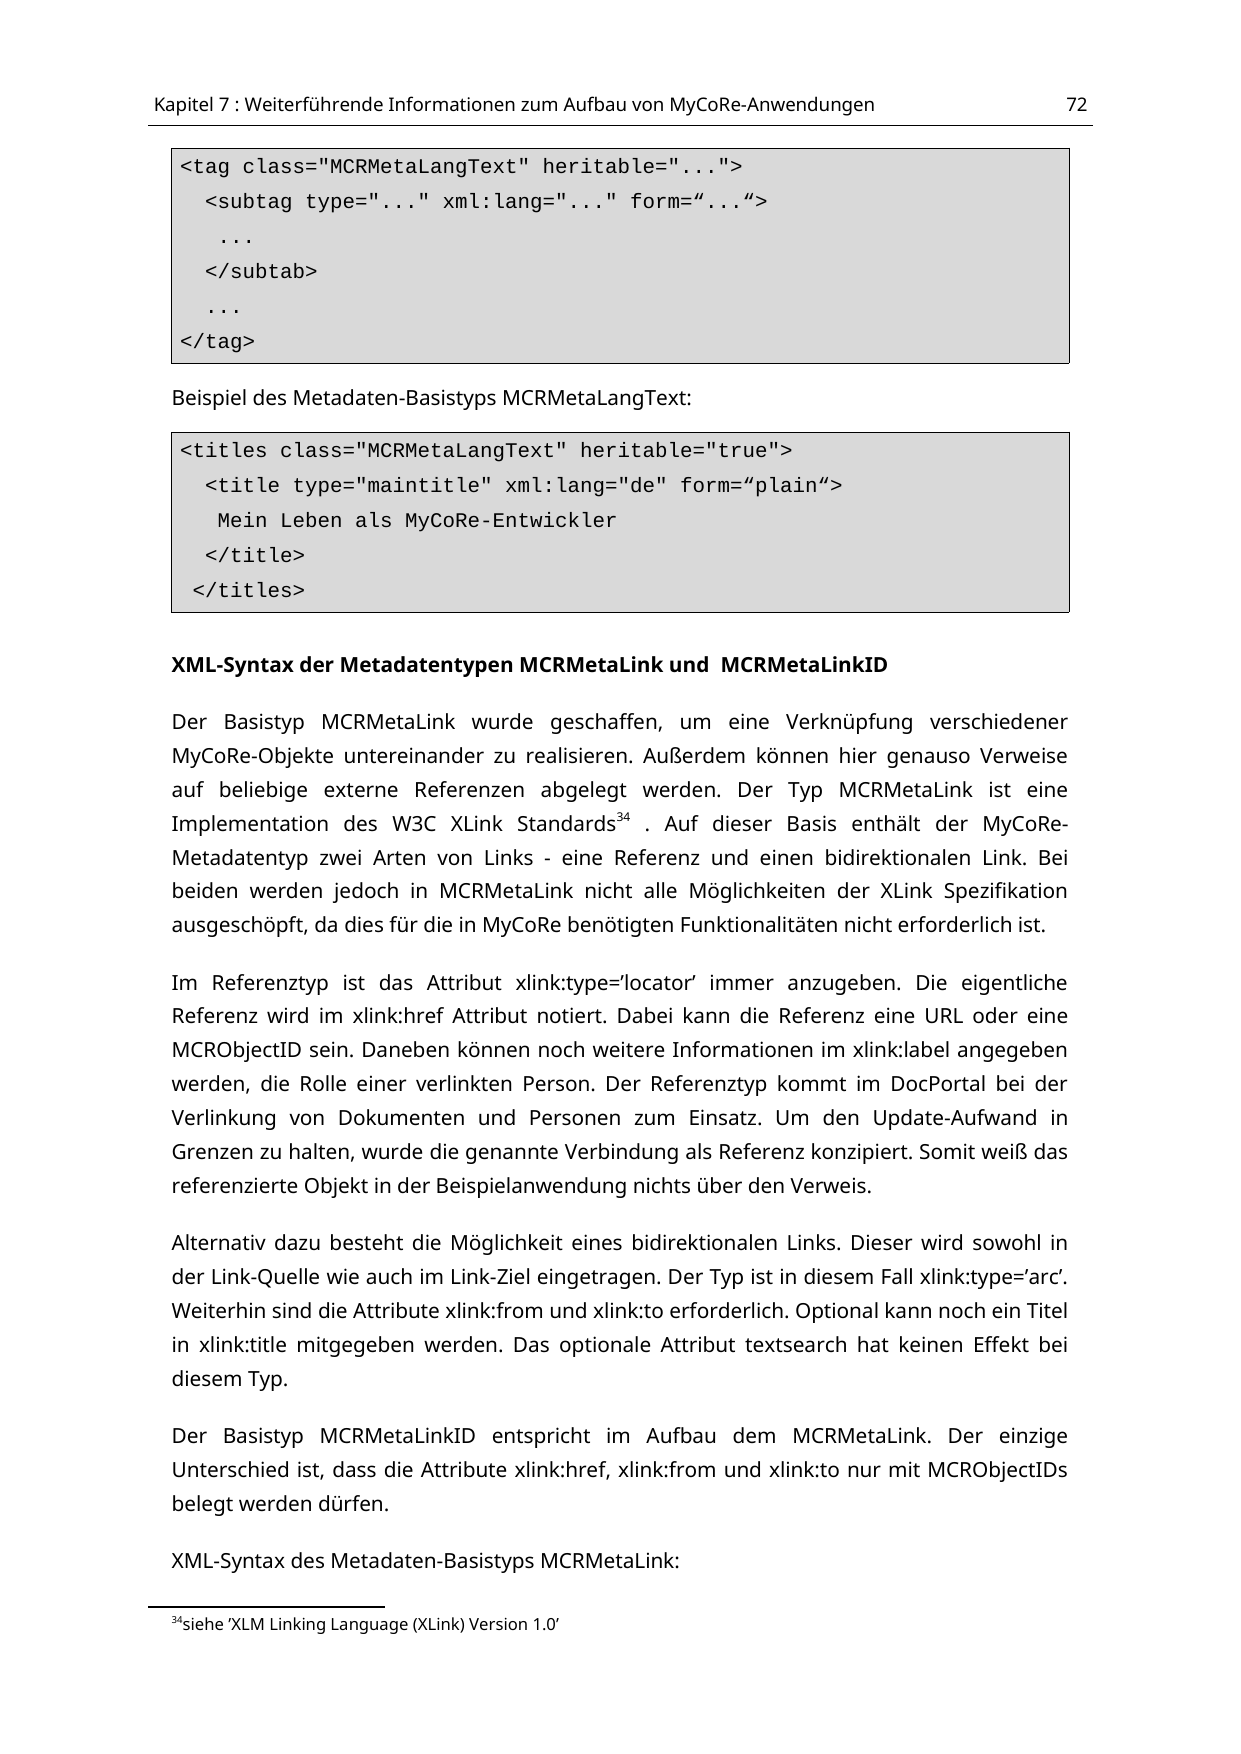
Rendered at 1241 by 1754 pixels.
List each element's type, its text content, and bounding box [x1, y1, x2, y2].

text Alternativ dazu besteht die Möglichkeit eines bidirektionalen Links. Dieser wird sowohl in der Link-Quelle wie auch im Link-Ziel eingetragen. Der Typ ist in diesem Fall xlink:type=’arc’. Weiterhin sind die Attribute xlink:from und xlink:to erforderlich. Optional kann noch ein Titel in xlink:title mitgegeben werden. Das optionale Attribut textsearch hat keinen Effekt bei diesem Typ. [171, 1228, 1069, 1392]
text </subtab> [172, 253, 1069, 284]
text <subtag type="..." xml:lang="..." form=“...“> [172, 183, 1069, 214]
text Im Referenztyp ist das Attribut xlink:type=’locator’ immer anzugeben. Die eigentliche Referenz wird im xlink:href Attribut notiert. Dabei kann die Referenz eine URL oder eine MCRObjectID sein. Daneben können noch weitere Informationen im xlink:label angegeben werden, die Rolle einer verlinkten Person. Der Referenztyp kommt im DocPortal bei der Verlinkung von Dokumenten und Personen zum Einsatz. Um den Update-Aufwand in Grenzen zu halten, wurde die genannte Verbindung als Referenz konzipiert. Somit weiß das referenzierte Objekt in der Beispielanwendung nichts über den Verweis. [171, 968, 1069, 1199]
text siehe ’XLM Linking Language (XLink) Version 1.0’ [171, 1613, 1069, 1636]
text Der Basistyp MCRMetaLinkID entspricht im Aufbau dem MCRMetaLink. Der einzige Unterschied ist, dass die Attribute xlink:href, xlink:from und xlink:to nur mit MCRObjectIDs belegt werden dürfen. [171, 1421, 1069, 1517]
text ... [172, 218, 1069, 249]
text ... [172, 288, 1069, 319]
text XML-Syntax des Metadaten-Basistyps MCRMetaLink: [171, 1546, 1069, 1574]
text <tag class="MCRMetaLangText" heritable="..."> [172, 149, 1069, 179]
subtitle XML-Syntax der Metadatentypen MCRMetaLink und MCRMetaLinkID [171, 650, 1092, 678]
text <title type="maintitle" xml:lang="de" form=“plain“> [172, 467, 1069, 498]
text </tag> [172, 323, 1069, 363]
text Beispiel des Metadaten-Basistyps MCRMetaLangText: [171, 383, 1069, 411]
text Mein Leben als MyCoRe-Entwickler [172, 502, 1069, 533]
text Der Basistyp MCRMetaLink wurde geschaffen, um eine Verknüpfung verschiedener MyCoRe-Objekte untereinander zu realisieren. Außerdem können hier genauso Verweise auf beliebige externe Referenzen abgelegt werden. Der Typ MCRMetaLink ist eine Implementation des W3C XLink Standards . Auf dieser Basis enthält der MyCoRe-Metadatentyp zwei Arten von Links - eine Referenz und einen bidirektionalen Link. Bei beiden werden jedoch in MCRMetaLink nicht alle Möglichkeiten der XLink Spezifikation ausgeschöpft, da dies für die in MyCoRe benötigten Funktionalitäten nicht erforderlich ist. [171, 707, 1069, 939]
text </titles> [172, 572, 1069, 612]
text </title> [172, 537, 1069, 568]
text <titles class="MCRMetaLangText" heritable="true"> [172, 433, 1069, 463]
